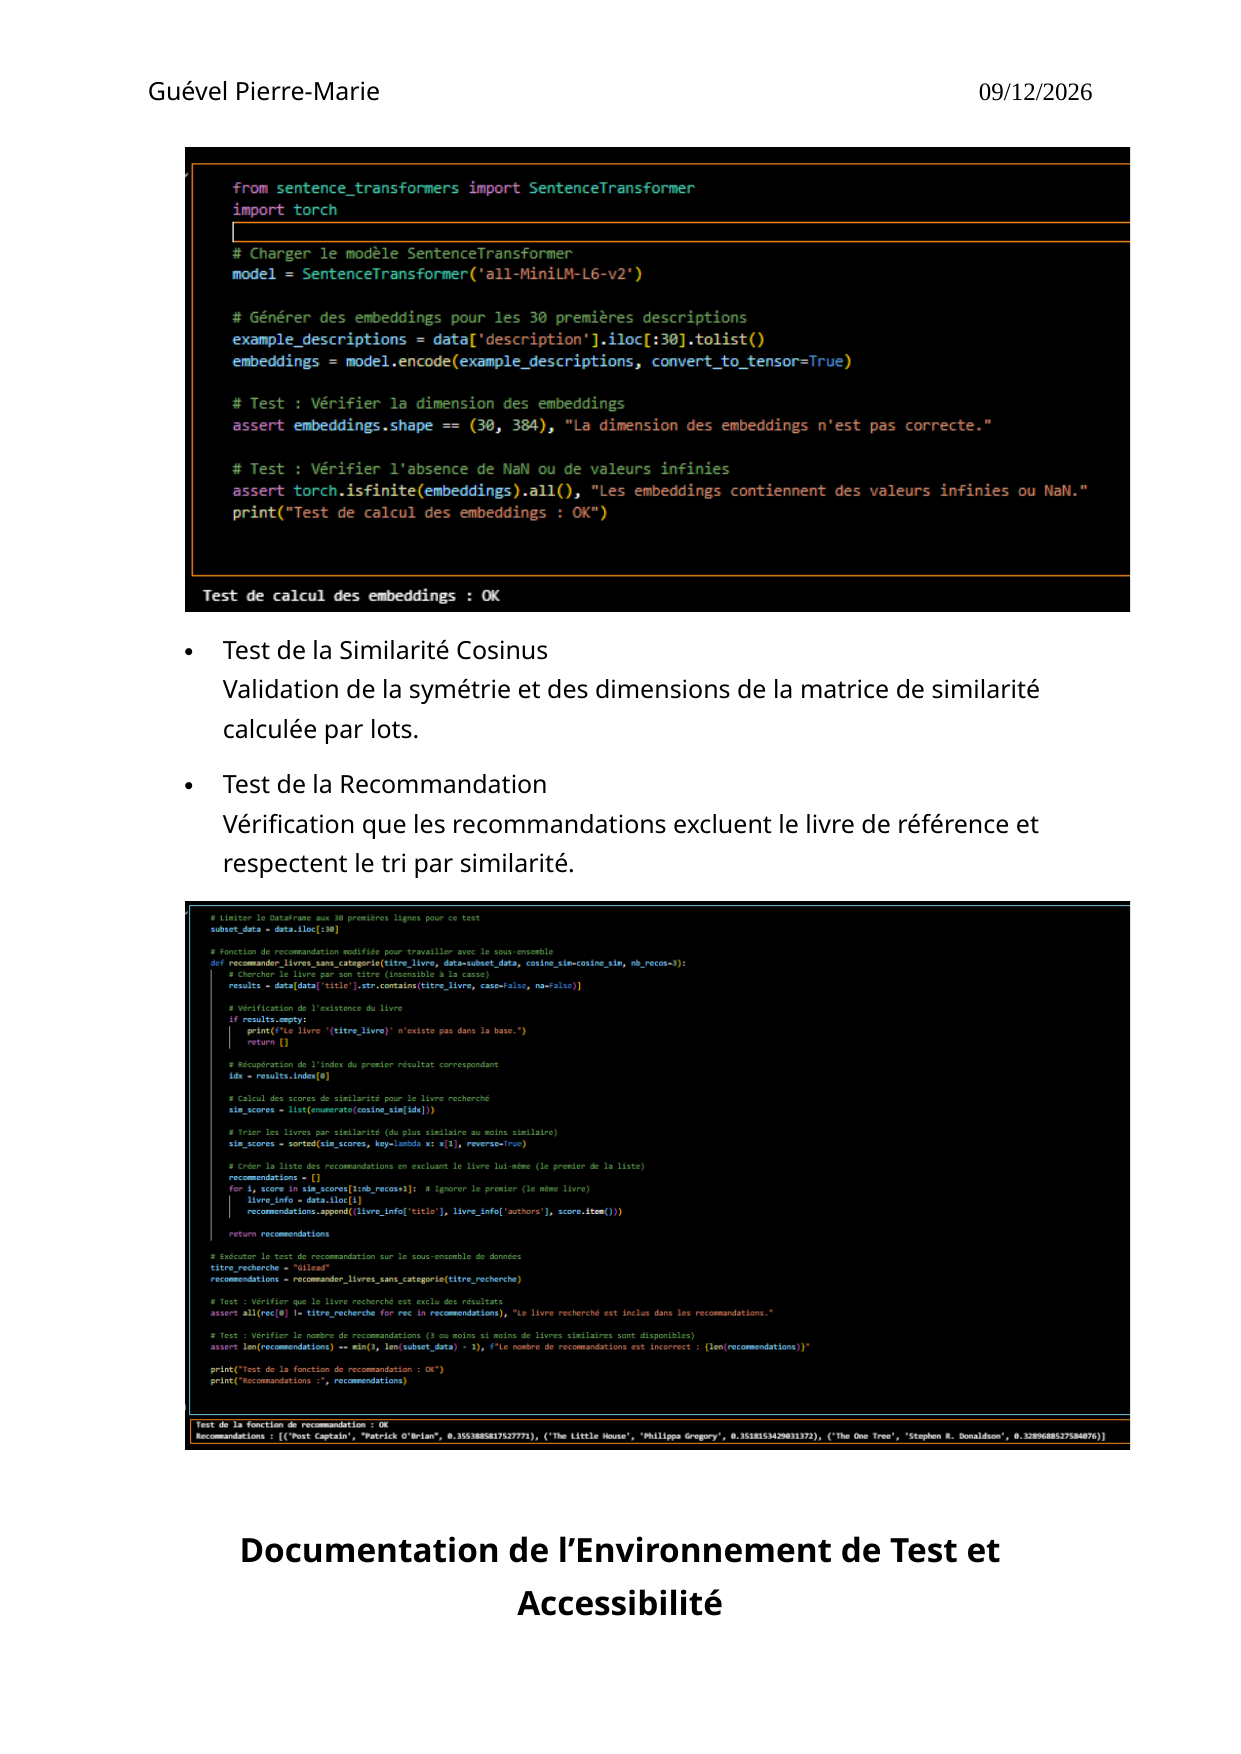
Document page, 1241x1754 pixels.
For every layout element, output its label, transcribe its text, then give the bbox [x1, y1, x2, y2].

list Test de la Similarité Cosinus Validation de la symétrie et des dimensions de la matrice de similarité calculée par lots. [185, 633, 1093, 745]
text Documentation de l’Environnement de Test et Accessibilité [148, 1527, 1093, 1625]
list Test de la Recommandation Vérification que les recommandations excluent le livre de référence et respectent le tri par similarité. [185, 767, 1093, 879]
